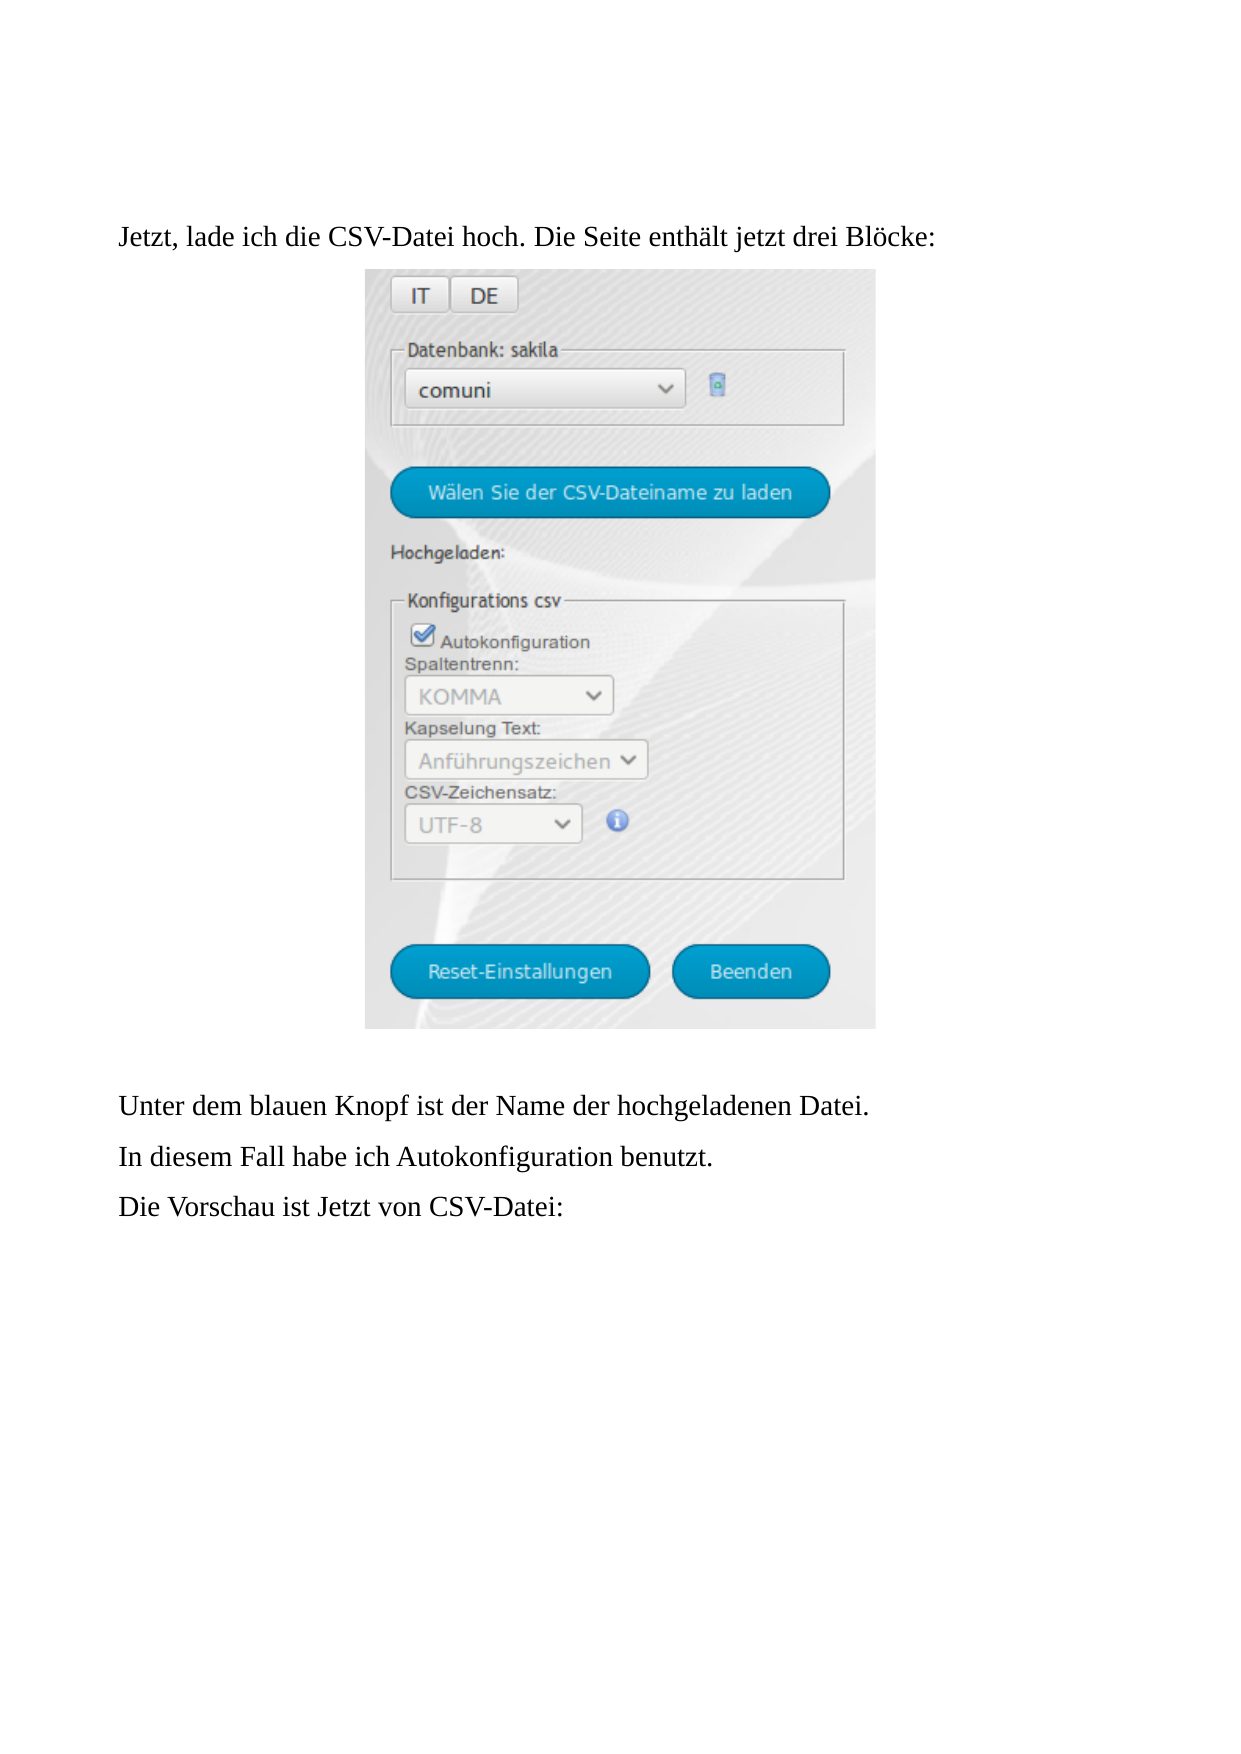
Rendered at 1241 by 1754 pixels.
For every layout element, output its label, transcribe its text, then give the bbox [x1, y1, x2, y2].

text Unter dem blauen Knopf ist der Name der hochgeladenen Datei. [118, 1088, 1122, 1122]
text Die Vorschau ist Jetzt von CSV-Datei: [118, 1189, 1122, 1223]
text Jetzt, lade ich die CSV-Datei hoch. Die Seite enthält jetzt drei Blöcke: [118, 219, 1122, 252]
picture [364, 269, 876, 1029]
text In diesem Fall habe ich Autokonfiguration benutzt. [118, 1139, 1122, 1172]
